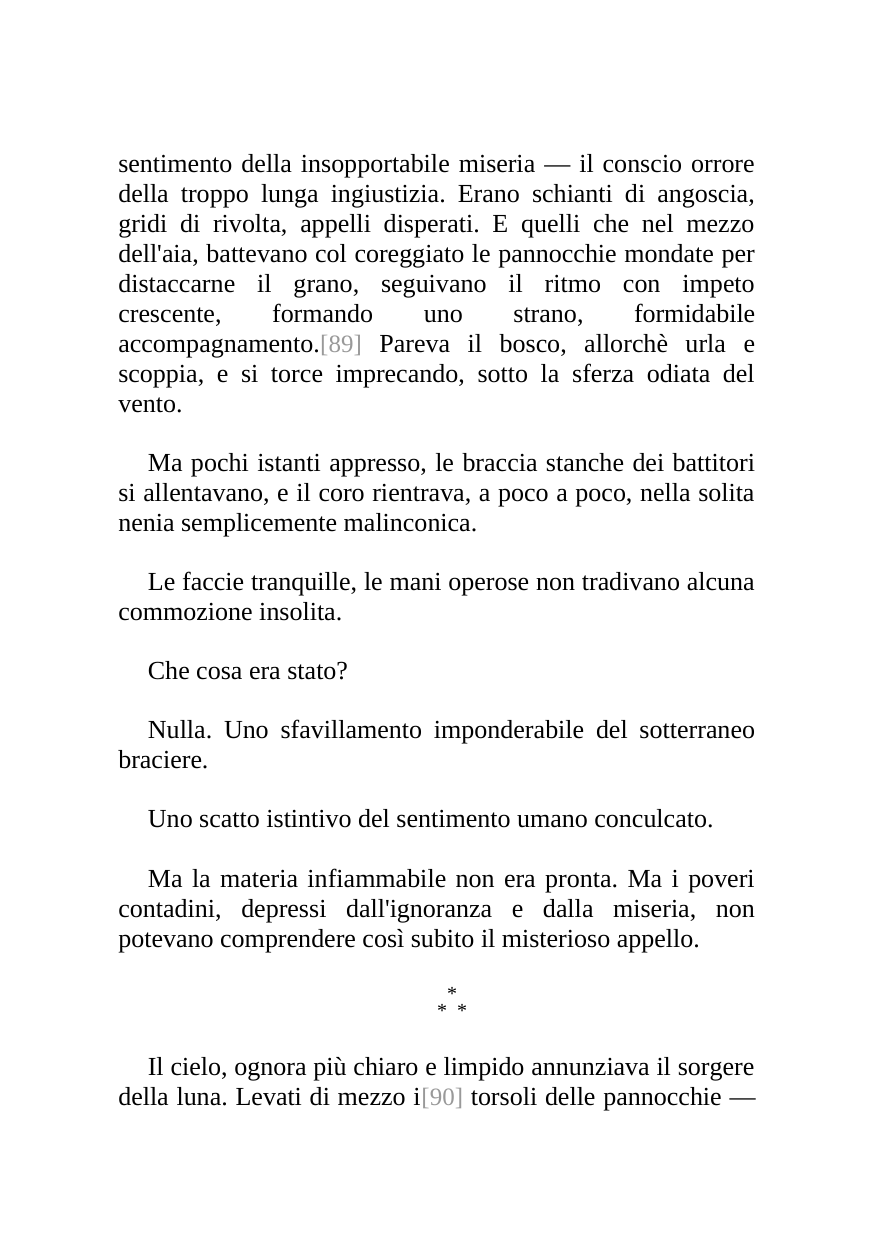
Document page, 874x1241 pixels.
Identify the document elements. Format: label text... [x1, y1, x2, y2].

text *** [118, 982, 756, 1021]
text Le faccie tranquille, le mani operose non tradivano alcuna commozione insolita. [118, 566, 756, 626]
text Ma la materia infiammabile non era pronta. Ma i poveri contadini, depressi dall'ignoranza e dalla miseria, non potevano comprendere così subito il misterioso appello. [118, 863, 756, 953]
text Nulla. Uno sfavillamento imponderabile del sotterraneo braciere. [118, 714, 756, 774]
text Ma pochi istanti appresso, le braccia stanche dei battitori si allentavano, e il coro rientrava, a poco a poco, nella solita nenia semplicemente malinconica. [118, 447, 756, 537]
text sentimento della insopportabile miseria — il conscio orrore della troppo lunga ingiustizia. Erano schianti di angoscia, gridi di rivolta, appelli disperati. E quelli che nel mezzo dell'aia, battevano col coreggiato le pannocchie mondate per distaccarne il grano, seguivano il ritmo con impeto crescente, formando uno strano, formidabile accompagnamento.[89] Pareva il bosco, allorchè urla e scoppia, e si torce imprecando, sotto la sferza odiata del vento. [118, 148, 756, 418]
text Uno scatto istintivo del sentimento umano conculcato. [118, 803, 756, 833]
text Il cielo, ognora più chiaro e limpido annunziava il sorgere della luna. Levati di mezzo i[90] torsoli delle pannocchie — [118, 1051, 756, 1111]
text Che cosa era stato? [118, 655, 756, 685]
